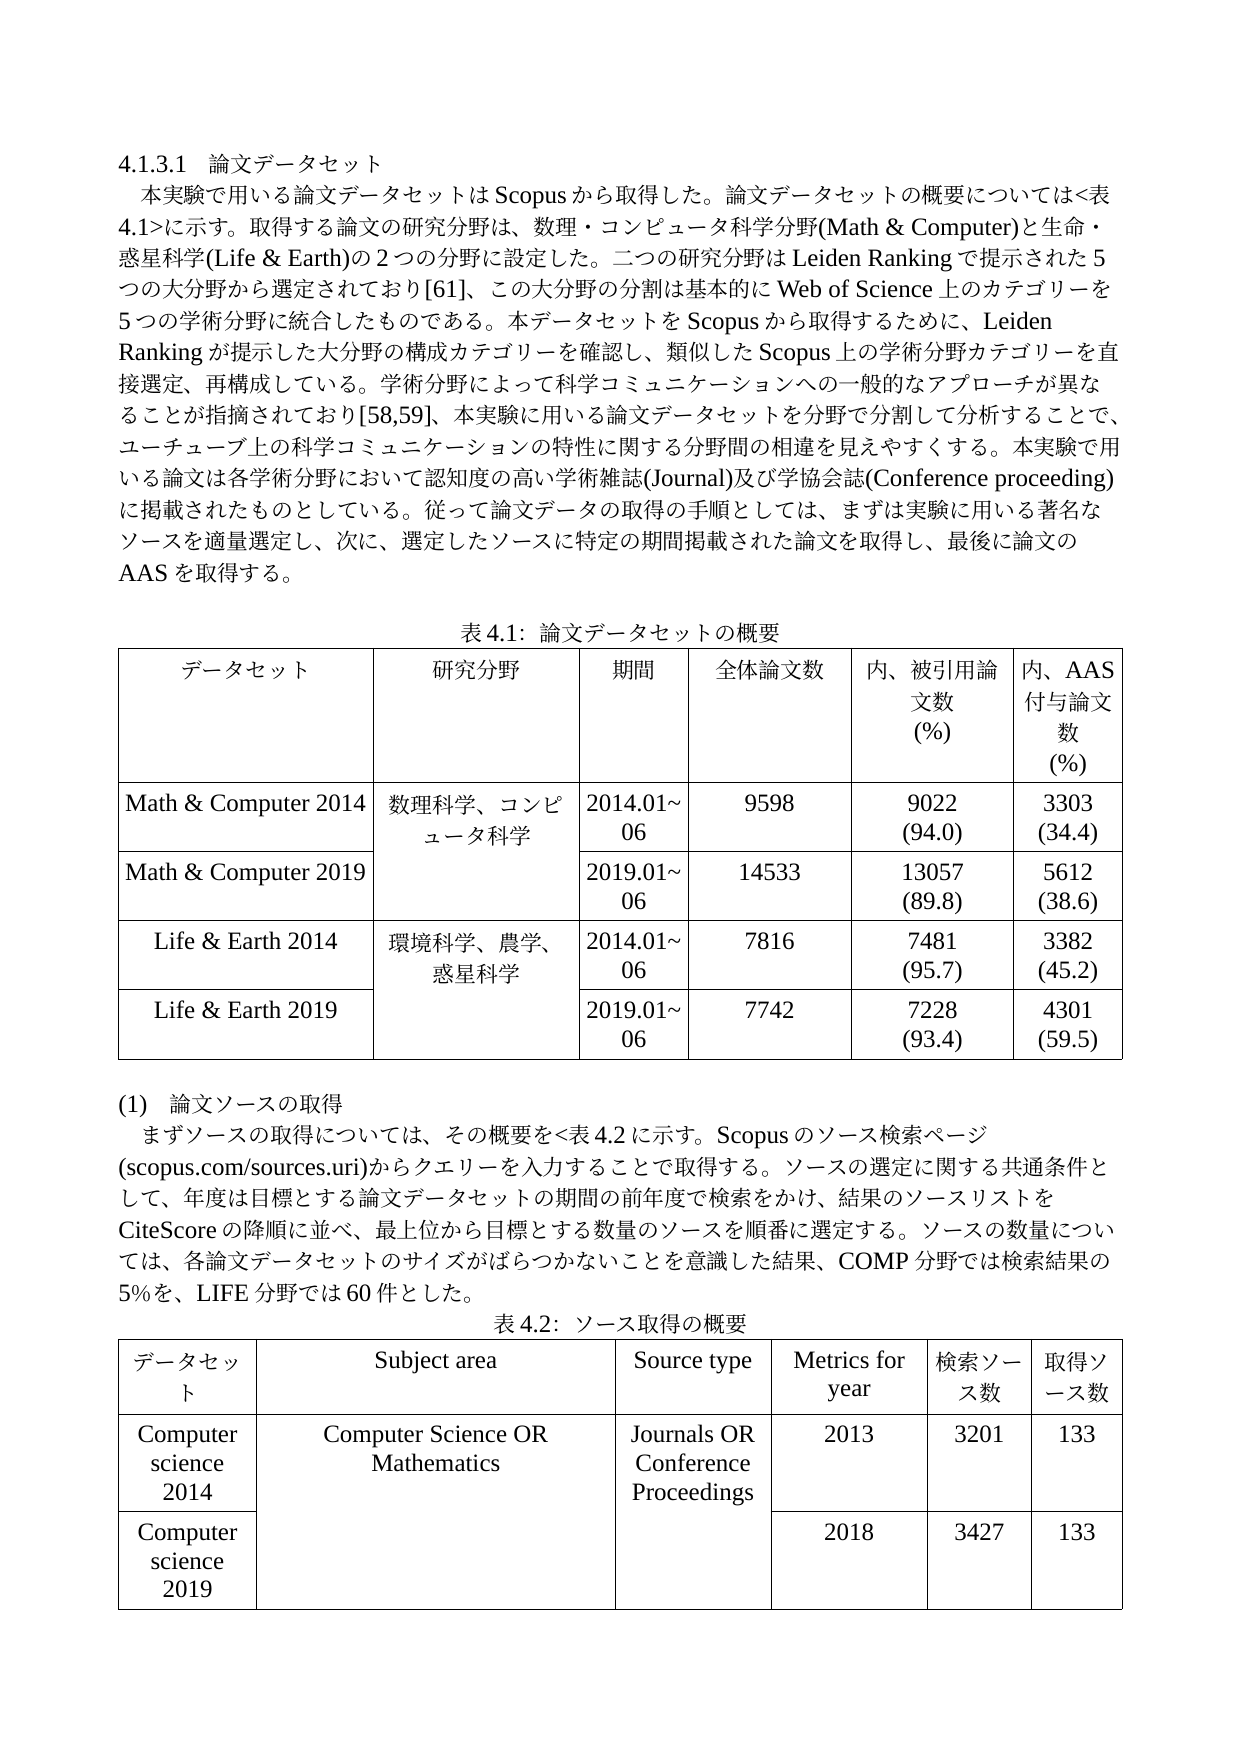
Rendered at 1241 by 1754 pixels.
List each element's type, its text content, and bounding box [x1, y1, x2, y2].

table_cell 5612 (38.6) [1014, 852, 1122, 920]
table_cell 7228 (93.4) [852, 990, 1013, 1058]
table_cell 13057 (89.8) [852, 852, 1013, 920]
table_header 内、被引用論文数 (%) [852, 649, 1013, 782]
table_cell 3201 [928, 1415, 1031, 1511]
text まずソースの取得については、その概要を<表4.2に示す。Scopusのソース検索ページ(scopus.com/sources.uri)からクエリーを入力することで取得する。ソースの選定に関する共通条件として、年度は目標とする論文データセットの期間の前年度で検索をかけ、結果のソースリストをCiteScoreの降順に並べ、最上位から目標とする数量のソースを順番に選定する。ソースの数量については、各論文データセットのサイズがばらつかないことを意識した結果、COMP分野では検索結果の5％を、LIFE分野では60件とした。 [118, 1119, 1122, 1307]
table_header Subject area [257, 1340, 615, 1413]
table_header 研究分野 [374, 649, 579, 782]
table_header データセット [119, 1340, 256, 1413]
table_cell 2013 [772, 1415, 927, 1511]
table_cell 環境科学、農学、惑星科学 [374, 921, 579, 1058]
text 4.1.3.1 論文データセット [118, 147, 1122, 178]
table_cell 133 [1032, 1415, 1122, 1511]
table_cell 9022 (94.0) [852, 783, 1013, 851]
table_header 検索ソース数 [928, 1340, 1031, 1413]
text 表4.2：ソース取得の概要 [118, 1307, 1122, 1339]
table_cell 7742 [689, 990, 851, 1058]
table_cell 9598 [689, 783, 851, 851]
table_cell Computer science 2014 [119, 1415, 256, 1511]
table_cell 2018 [772, 1512, 927, 1609]
table_header Metrics for year [772, 1340, 927, 1413]
table_cell Math & Computer 2019 [119, 852, 373, 920]
table_cell 7481 (95.7) [852, 921, 1013, 989]
table_header 期間 [580, 649, 688, 782]
table_cell Computer Science OR Mathematics [257, 1415, 615, 1609]
table_cell 7816 [689, 921, 851, 989]
table_cell 133 [1032, 1512, 1122, 1609]
table_cell 数理科学、コンピュータ科学 [374, 783, 579, 920]
table_header 内、AAS付与論文数 (%) [1014, 649, 1122, 782]
table_header Source type [616, 1340, 771, 1413]
table_cell 3382 (45.2) [1014, 921, 1122, 989]
table_cell 3427 [928, 1512, 1031, 1609]
table_cell Journals OR Conference Proceedings [616, 1415, 771, 1609]
table_cell 3303 (34.4) [1014, 783, 1122, 851]
table_header 全体論文数 [689, 649, 851, 782]
table_cell Computer science 2019 [119, 1512, 256, 1609]
table_cell 2014.01~06 [580, 921, 688, 989]
table_cell 2014.01~06 [580, 783, 688, 851]
table_cell 2019.01~06 [580, 990, 688, 1058]
table_cell Life & Earth 2014 [119, 921, 373, 989]
text 表4.1：論文データセットの概要 [118, 616, 1122, 647]
table_cell 4301 (59.5) [1014, 990, 1122, 1058]
text 本実験で用いる論文データセットはScopusから取得した。論文データセットの概要については<表4.1>に示す。取得する論文の研究分野は、数理・コンピュータ科学分野(Math & Computer)と生命・惑星科学(Life & Earth)の2つの分野に設定した。二つの研究分野はLeiden Rankingで提示された5つの大分野から選定されており[61]、この大分野の分割は基本的にWeb of Science上のカテゴリーを5つの学術分野に統合したものである。本データセットをScopusから取得するために、Leiden Rankingが提示した大分野の構成カテゴリーを確認し、類似したScopus上の学術分野カテゴリーを直接選定、再構成している。学術分野によって科学コミュニケーションへの一般的なアプローチが異なることが指摘されており[58,59]、本実験に用いる論文データセットを分野で分割して分析することで、ユーチューブ上の科学コミュニケーションの特性に関する分野間の相違を見えやすくする。本実験で用いる論文は各学術分野において認知度の高い学術雑誌(Journal)及び学協会誌(Conference proceeding)に掲載されたものとしている。従って論文データの取得の手順としては、まずは実験に用いる著名なソースを適量選定し、次に、選定したソースに特定の期間掲載された論文を取得し、最後に論文のAASを取得する。 [118, 178, 1122, 587]
table_cell 14533 [689, 852, 851, 920]
table_cell Life & Earth 2019 [119, 990, 373, 1058]
table_cell 2019.01~06 [580, 852, 688, 920]
text (1) 論文ソースの取得 [118, 1087, 1122, 1119]
table_header データセット [119, 649, 373, 782]
table_header 取得ソース数 [1032, 1340, 1122, 1413]
table_cell Math & Computer 2014 [119, 783, 373, 851]
